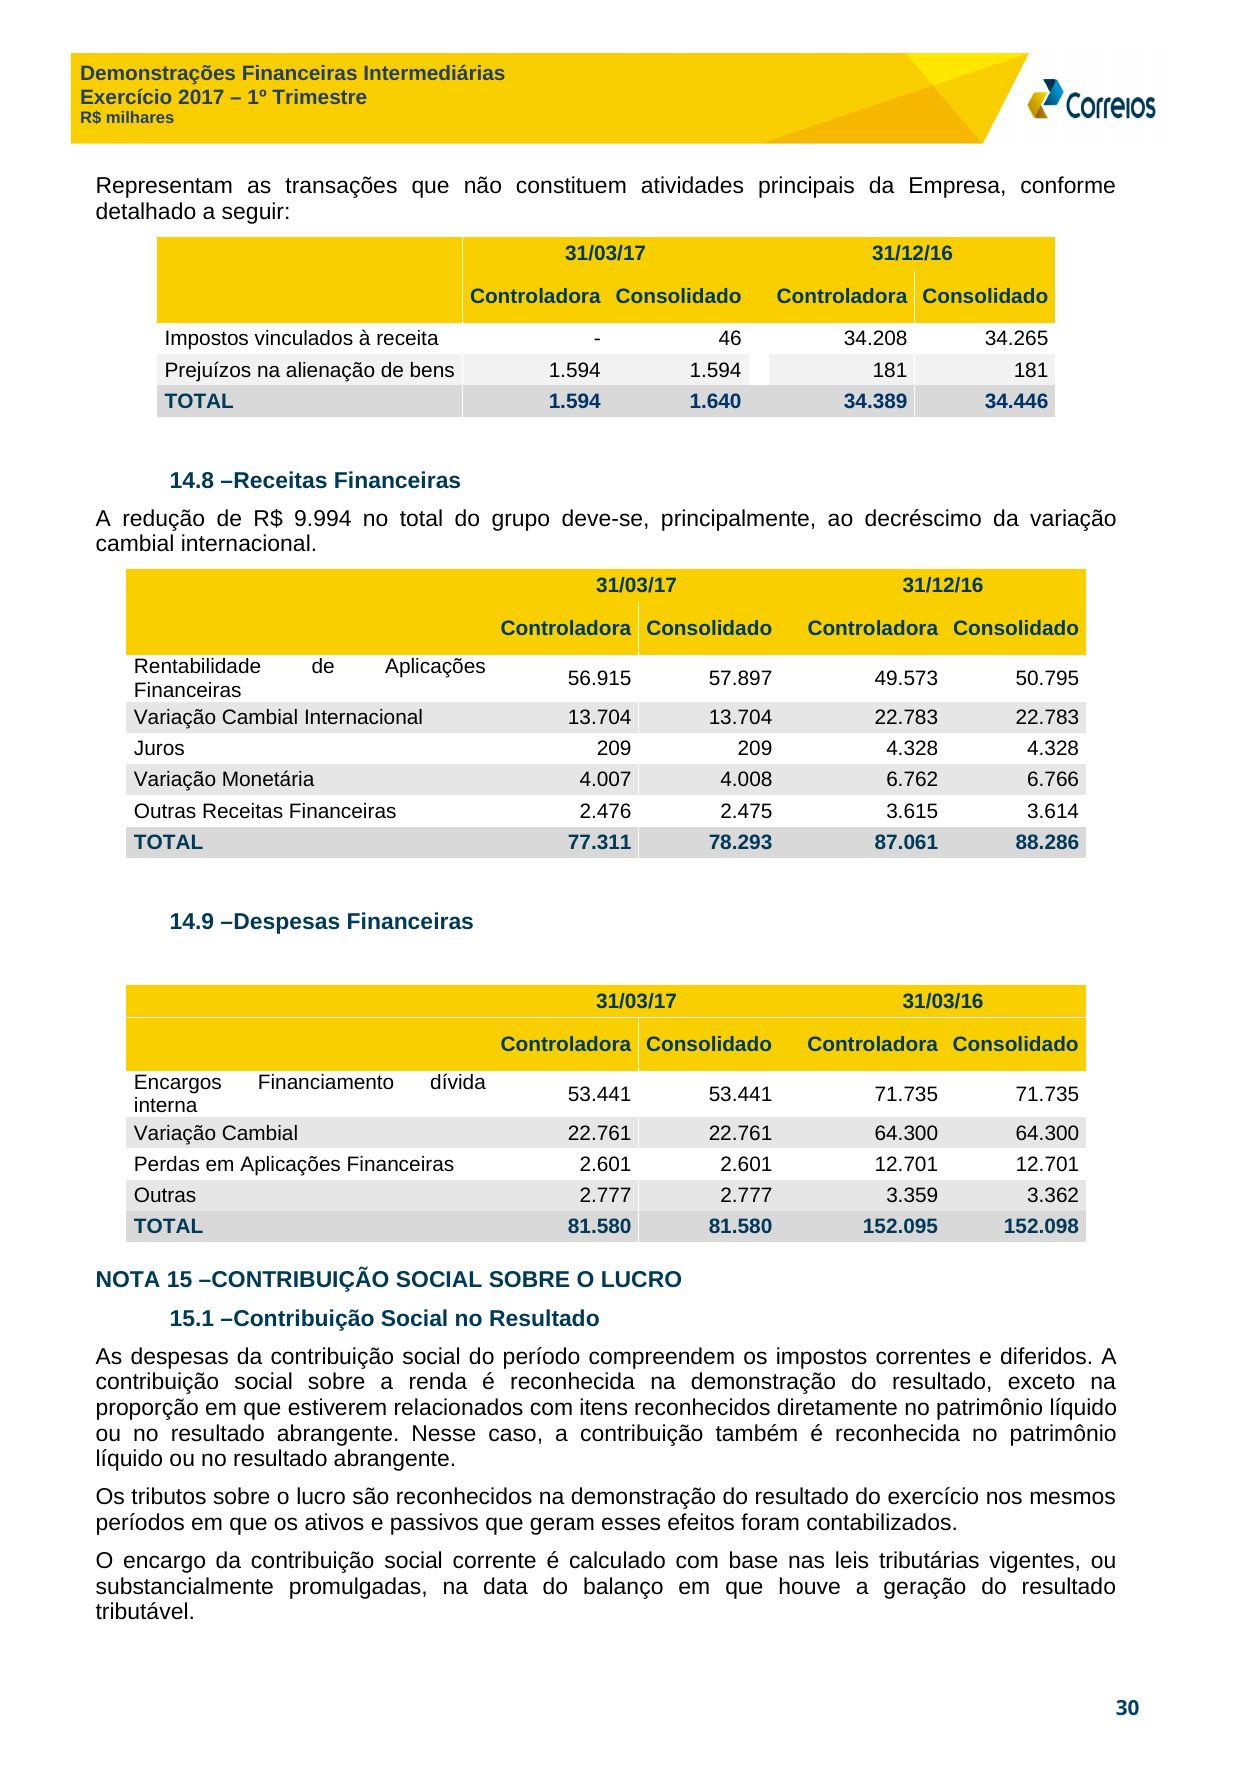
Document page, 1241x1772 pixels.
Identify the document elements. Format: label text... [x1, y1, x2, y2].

table_cell 152.098 [945, 1211, 1086, 1242]
table_cell [779, 1148, 800, 1179]
table_cell 1.594 [463, 385, 608, 417]
table_cell TOTAL [157, 385, 462, 417]
table_cell Controladora [493, 1018, 638, 1071]
table_cell 3.615 [800, 795, 945, 827]
table_cell 64.300 [945, 1117, 1086, 1148]
table_cell 34.446 [915, 385, 1055, 417]
table_cell 50.795 [945, 655, 1086, 702]
table_header 31/12/16 [769, 237, 1055, 270]
table_cell Perdas em Aplicações Financeiras [126, 1148, 493, 1179]
table_cell Rentabilidade de Aplicações Financeiras [126, 655, 493, 702]
table_cell 1.594 [608, 354, 749, 385]
text A redução de R$ 9.994 no total do grupo deve-se, principalmente, ao decréscimo da variação cambial internacional. [95, 505, 1117, 557]
table_cell 2.601 [639, 1148, 779, 1179]
table_header [126, 985, 493, 1017]
table_cell Consolidado [945, 1018, 1086, 1071]
table_cell 22.783 [800, 702, 945, 733]
table_cell 56.915 [493, 655, 638, 702]
table_header 31/03/16 [800, 985, 1086, 1017]
table_header 31/03/17 [463, 237, 749, 270]
table_cell 1.640 [608, 385, 749, 417]
list Despesas Financeiras [95, 908, 1117, 934]
table_cell - [463, 323, 608, 354]
table_cell [779, 795, 800, 827]
picture [70, 53, 1170, 144]
table_cell 87.061 [800, 827, 945, 858]
table_cell [779, 1018, 800, 1071]
table_cell [749, 270, 769, 323]
table_cell 34.265 [915, 323, 1055, 354]
table_header [779, 569, 800, 602]
table_cell 78.293 [639, 827, 779, 858]
table_cell Encargos Financiamento dívida interna [126, 1071, 493, 1117]
table_cell 209 [493, 733, 638, 764]
table_cell [779, 764, 800, 795]
table_cell Variação Monetária [126, 764, 493, 795]
table_cell Outras [126, 1180, 493, 1211]
table_cell 53.441 [493, 1071, 638, 1117]
table_cell 46 [608, 323, 749, 354]
text As despesas da contribuição social do período compreendem os impostos correntes e diferidos. A contribuição social sobre a renda é reconhecida na demonstração do resultado, exceto na proporção em que estiverem relacionados com itens reconhecidos diretamente no patrimônio líquido ou no resultado abrangente. Nesse caso, a contribuição também é reconhecida no patrimônio líquido ou no resultado abrangente. [95, 1343, 1117, 1471]
table_cell [779, 1211, 800, 1242]
table_cell 4.007 [493, 764, 638, 795]
table_cell 2.777 [493, 1180, 638, 1211]
table_cell 12.701 [945, 1148, 1086, 1179]
table_cell 34.389 [769, 385, 914, 417]
table_header [749, 237, 769, 270]
table_cell [779, 1117, 800, 1148]
table_cell Prejuízos na alienação de bens [157, 354, 462, 385]
table_cell [779, 1071, 800, 1117]
table_cell 6.762 [800, 764, 945, 795]
table_cell [749, 323, 769, 354]
table_cell TOTAL [126, 1211, 493, 1242]
table_cell [779, 827, 800, 858]
list Contribuição Social no Resultado [95, 1305, 1117, 1331]
table_header 31/12/16 [800, 569, 1086, 602]
table_cell Variação Cambial [126, 1117, 493, 1148]
table_cell Controladora [769, 270, 914, 323]
table_cell [779, 1180, 800, 1211]
table_cell [126, 1018, 493, 1071]
table_cell Juros [126, 733, 493, 764]
table_cell 81.580 [493, 1211, 638, 1242]
table_cell 152.095 [800, 1211, 945, 1242]
table_cell Controladora [800, 1018, 945, 1071]
table_cell 81.580 [639, 1211, 779, 1242]
table_cell [126, 602, 493, 655]
table_cell 57.897 [639, 655, 779, 702]
table_cell Controladora [493, 602, 638, 655]
table_cell Controladora [463, 270, 608, 323]
text O encargo da contribuição social corrente é calculado com base nas leis tributárias vigentes, ou substancialmente promulgadas, na data do balanço em que houve a geração do resultado tributável. [95, 1548, 1117, 1624]
table_cell [779, 602, 800, 655]
table_cell 13.704 [639, 702, 779, 733]
table_cell 88.286 [945, 827, 1086, 858]
table_cell Consolidado [608, 270, 749, 323]
table_cell 1.594 [463, 354, 608, 385]
table_cell Consolidado [639, 1018, 779, 1071]
table_cell Variação Cambial Internacional [126, 702, 493, 733]
table_cell 3.362 [945, 1180, 1086, 1211]
table_cell [779, 655, 800, 702]
table_cell Outras Receitas Financeiras [126, 795, 493, 827]
table_cell 22.761 [639, 1117, 779, 1148]
table_cell Consolidado [945, 602, 1086, 655]
table_cell 6.766 [945, 764, 1086, 795]
table_cell 71.735 [945, 1071, 1086, 1117]
table_cell Controladora [800, 602, 945, 655]
table_cell 2.777 [639, 1180, 779, 1211]
table_cell 2.476 [493, 795, 638, 827]
list Receitas Financeiras [95, 467, 1117, 493]
table_header [157, 237, 462, 270]
table_cell 2.475 [639, 795, 779, 827]
table_header 31/03/17 [493, 569, 779, 602]
text Os tributos sobre o lucro são reconhecidos na demonstração do resultado do exercício nos mesmos períodos em que os ativos e passivos que geram esses efeitos foram contabilizados. [95, 1484, 1117, 1535]
table_cell 4.328 [800, 733, 945, 764]
table_cell Consolidado [915, 270, 1055, 323]
table_cell [779, 702, 800, 733]
text Representam as transações que não constituem atividades principais da Empresa, conforme detalhado a seguir: [95, 173, 1117, 224]
table_cell [779, 733, 800, 764]
table_cell TOTAL [126, 827, 493, 858]
table_cell 4.008 [639, 764, 779, 795]
table_cell Impostos vinculados à receita [157, 323, 462, 354]
table_header [779, 985, 800, 1017]
table_cell Consolidado [639, 602, 779, 655]
table_cell 22.783 [945, 702, 1086, 733]
table_cell 64.300 [800, 1117, 945, 1148]
table_cell [157, 270, 462, 323]
table_header [126, 569, 493, 602]
table_cell 3.359 [800, 1180, 945, 1211]
table_header 31/03/17 [493, 985, 779, 1017]
table_cell 209 [639, 733, 779, 764]
table_cell 13.704 [493, 702, 638, 733]
table_cell 2.601 [493, 1148, 638, 1179]
table_cell 3.614 [945, 795, 1086, 827]
table_cell 49.573 [800, 655, 945, 702]
table_cell 53.441 [639, 1071, 779, 1117]
table_cell 181 [769, 354, 914, 385]
table_cell 71.735 [800, 1071, 945, 1117]
table_cell 181 [915, 354, 1055, 385]
table_cell 34.208 [769, 323, 914, 354]
table_cell 12.701 [800, 1148, 945, 1179]
table_cell 4.328 [945, 733, 1086, 764]
list CONTRIBUIÇÃO SOCIAL SOBRE O LUCRO [95, 1267, 1117, 1293]
table_cell [749, 354, 769, 385]
table_cell [749, 385, 769, 417]
table_cell 77.311 [493, 827, 638, 858]
table_cell 22.761 [493, 1117, 638, 1148]
